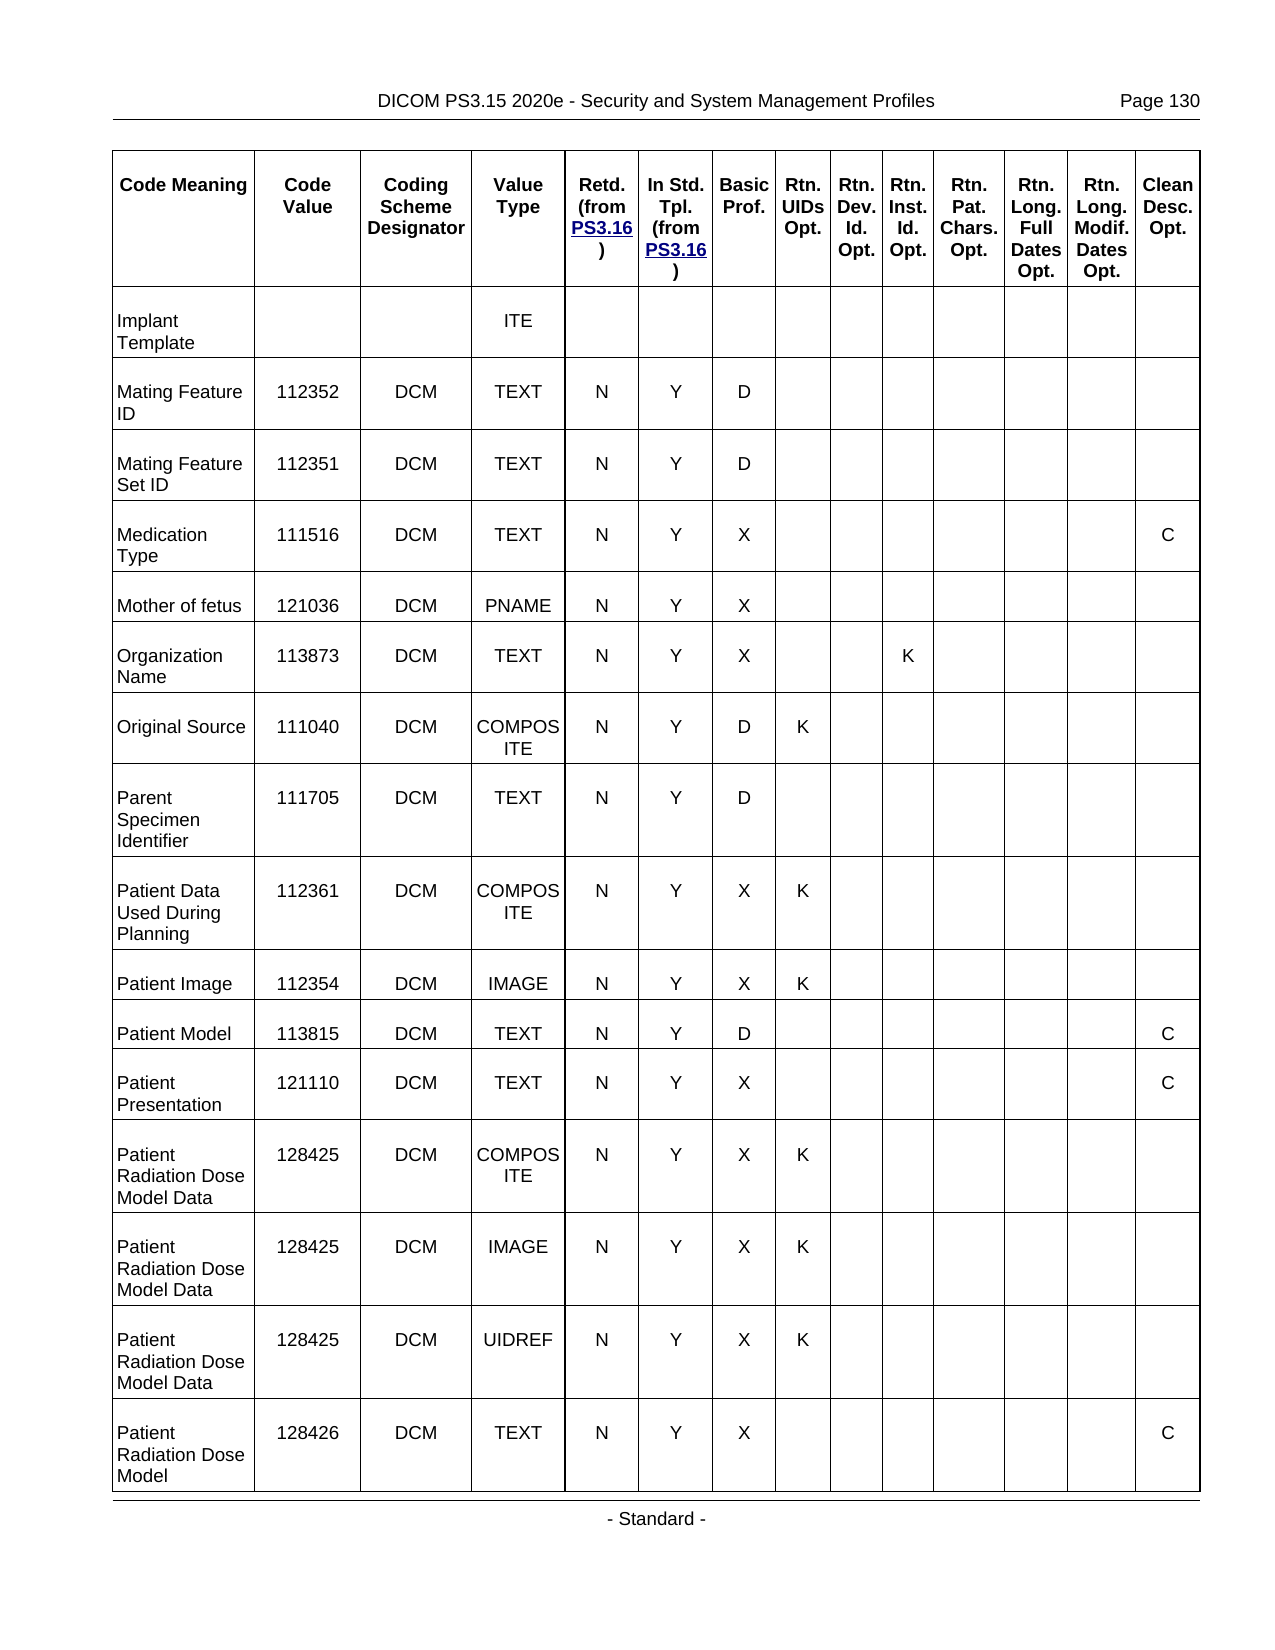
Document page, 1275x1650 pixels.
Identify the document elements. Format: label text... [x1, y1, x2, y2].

table_cell DCM [361, 1049, 471, 1119]
table_cell [1136, 764, 1199, 856]
table_cell [934, 1000, 1004, 1048]
table_cell [831, 1399, 882, 1491]
table_cell Y [639, 1306, 712, 1398]
table_cell [883, 693, 933, 763]
table_cell Y [639, 693, 712, 763]
table_cell N [566, 358, 638, 428]
table_cell [1005, 287, 1067, 357]
table_cell Patient Data Used During Planning [113, 857, 254, 949]
table_cell X [713, 1306, 775, 1398]
table_cell [776, 622, 830, 692]
table_cell [255, 287, 360, 357]
table_cell [831, 693, 882, 763]
table_cell [883, 287, 933, 357]
table_cell Parent Specimen Identifier [113, 764, 254, 856]
table_cell [831, 1306, 882, 1398]
table_cell C [1136, 1049, 1199, 1119]
table_cell N [566, 1399, 638, 1491]
table_cell [883, 764, 933, 856]
table_cell [883, 358, 933, 428]
table_cell [934, 501, 1004, 571]
table_cell [1136, 622, 1199, 692]
table_cell 112361 [255, 857, 360, 949]
table_cell DCM [361, 693, 471, 763]
table_cell [1068, 764, 1135, 856]
table_cell [883, 1399, 933, 1491]
table_cell N [566, 764, 638, 856]
table_cell Y [639, 950, 712, 998]
table_cell Original Source [113, 693, 254, 763]
table_cell N [566, 430, 638, 500]
table_cell Y [639, 1399, 712, 1491]
table_cell [934, 430, 1004, 500]
table_header Basic Prof. [713, 151, 775, 286]
table_cell 112351 [255, 430, 360, 500]
table_cell [831, 430, 882, 500]
table_cell [1136, 1306, 1199, 1398]
table_cell DCM [361, 1120, 471, 1212]
table_cell [1068, 287, 1135, 357]
table_header Rtn. Inst. Id. Opt. [883, 151, 933, 286]
table_cell D [713, 693, 775, 763]
table_cell [831, 1000, 882, 1048]
table_cell Y [639, 358, 712, 428]
table_cell IMAGE [472, 950, 564, 998]
table_cell [883, 430, 933, 500]
table_cell N [566, 693, 638, 763]
table_header Code Value [255, 151, 360, 286]
table_cell TEXT [472, 764, 564, 856]
table_cell X [713, 857, 775, 949]
table_cell [776, 430, 830, 500]
table_cell DCM [361, 572, 471, 621]
table_cell TEXT [472, 1000, 564, 1048]
table_cell X [713, 1049, 775, 1119]
table_cell [1005, 430, 1067, 500]
table_cell D [713, 358, 775, 428]
table_cell [1136, 1120, 1199, 1212]
table_cell [776, 1000, 830, 1048]
table_cell [1068, 693, 1135, 763]
table_cell [566, 287, 638, 357]
table_cell N [566, 1120, 638, 1212]
table_cell [883, 1000, 933, 1048]
table_cell N [566, 1213, 638, 1305]
table_cell DCM [361, 1306, 471, 1398]
table_cell X [713, 1213, 775, 1305]
table_cell 111516 [255, 501, 360, 571]
table_cell X [713, 572, 775, 621]
table_cell COMPOSITE [472, 857, 564, 949]
table_cell [1005, 764, 1067, 856]
table_cell [934, 1213, 1004, 1305]
table_cell K [776, 1120, 830, 1212]
table_cell [1136, 950, 1199, 998]
table_header Code Meaning [113, 151, 254, 286]
table_cell DCM [361, 430, 471, 500]
table_cell Y [639, 857, 712, 949]
table_cell [1068, 1120, 1135, 1212]
table_cell N [566, 622, 638, 692]
table_cell Y [639, 572, 712, 621]
table_cell Patient Radiation Dose Model Data [113, 1306, 254, 1398]
table_cell [1068, 1399, 1135, 1491]
table_cell [1136, 857, 1199, 949]
table_cell [831, 950, 882, 998]
table_cell [1068, 1000, 1135, 1048]
table_cell DCM [361, 1213, 471, 1305]
table_cell Patient Radiation Dose Model [113, 1399, 254, 1491]
table_cell [1068, 1213, 1135, 1305]
table_cell [831, 1213, 882, 1305]
table_cell [1005, 1120, 1067, 1212]
table_cell [831, 1049, 882, 1119]
table_cell 128425 [255, 1306, 360, 1398]
table_cell Y [639, 1000, 712, 1048]
table_cell DCM [361, 950, 471, 998]
table_cell [1005, 501, 1067, 571]
table_cell [831, 1120, 882, 1212]
table_cell [934, 950, 1004, 998]
table_cell [934, 693, 1004, 763]
table_cell [934, 1306, 1004, 1398]
table_cell [934, 764, 1004, 856]
table_cell Mating Feature Set ID [113, 430, 254, 500]
table_cell [776, 358, 830, 428]
table_cell N [566, 857, 638, 949]
table_cell COMPOSITE [472, 1120, 564, 1212]
table_cell K [776, 1306, 830, 1398]
table_header Coding Scheme Designator [361, 151, 471, 286]
table_cell [883, 501, 933, 571]
table_cell Patient Radiation Dose Model Data [113, 1213, 254, 1305]
table_cell [934, 1049, 1004, 1119]
table_cell [1005, 1049, 1067, 1119]
table_cell [831, 857, 882, 949]
table_header Rtn. Long. Modif. Dates Opt. [1068, 151, 1135, 286]
table_cell [934, 358, 1004, 428]
table_header In Std. Tpl. (from PS3.16) [639, 151, 712, 286]
table_cell [1005, 693, 1067, 763]
table_cell [776, 287, 830, 357]
table_cell TEXT [472, 501, 564, 571]
table_cell N [566, 501, 638, 571]
table_cell 113815 [255, 1000, 360, 1048]
table_cell [883, 857, 933, 949]
table_cell [831, 358, 882, 428]
table_cell X [713, 501, 775, 571]
table_cell C [1136, 1399, 1199, 1491]
table_cell X [713, 1399, 775, 1491]
table_cell C [1136, 1000, 1199, 1048]
table_cell IMAGE [472, 1213, 564, 1305]
table_cell [934, 622, 1004, 692]
table_cell TEXT [472, 430, 564, 500]
table_cell [1005, 1213, 1067, 1305]
table_cell [1068, 430, 1135, 500]
table_cell Y [639, 1213, 712, 1305]
table_cell TEXT [472, 622, 564, 692]
table_cell Y [639, 764, 712, 856]
table_cell PNAME [472, 572, 564, 621]
table_cell 112352 [255, 358, 360, 428]
table_header Rtn. Dev. Id. Opt. [831, 151, 882, 286]
table_cell [1136, 287, 1199, 357]
table_cell 111705 [255, 764, 360, 856]
table_cell 128426 [255, 1399, 360, 1491]
table_cell 128425 [255, 1213, 360, 1305]
table_cell K [883, 622, 933, 692]
table_cell Y [639, 1049, 712, 1119]
table_cell [934, 1120, 1004, 1212]
table_cell [831, 622, 882, 692]
table_cell DCM [361, 1399, 471, 1491]
table_cell Patient Model [113, 1000, 254, 1048]
table_cell [1005, 622, 1067, 692]
table_cell Implant Template [113, 287, 254, 357]
table_cell Mother of fetus [113, 572, 254, 621]
table_cell N [566, 950, 638, 998]
table_cell [1005, 1000, 1067, 1048]
table_cell [883, 1213, 933, 1305]
table_header Retd. (from PS3.16) [566, 151, 638, 286]
table_cell [1068, 1049, 1135, 1119]
table_cell [1068, 1306, 1135, 1398]
table_cell [1136, 358, 1199, 428]
table_cell 112354 [255, 950, 360, 998]
table_cell D [713, 1000, 775, 1048]
table_cell Patient Presentation [113, 1049, 254, 1119]
table_cell [883, 950, 933, 998]
table_cell UIDREF [472, 1306, 564, 1398]
table_cell X [713, 950, 775, 998]
table_cell [1068, 857, 1135, 949]
table_cell 121036 [255, 572, 360, 621]
table_cell K [776, 950, 830, 998]
table_cell Organization Name [113, 622, 254, 692]
table_header Rtn. UIDs Opt. [776, 151, 830, 286]
table_cell N [566, 572, 638, 621]
table_cell DCM [361, 358, 471, 428]
table_cell DCM [361, 622, 471, 692]
table_cell DCM [361, 764, 471, 856]
table_cell 128425 [255, 1120, 360, 1212]
table_cell TEXT [472, 358, 564, 428]
table_cell [1005, 1399, 1067, 1491]
table_cell 121110 [255, 1049, 360, 1119]
table_header Rtn. Pat. Chars. Opt. [934, 151, 1004, 286]
table_cell X [713, 622, 775, 692]
table_cell N [566, 1049, 638, 1119]
table_header Value Type [472, 151, 564, 286]
table_cell DCM [361, 501, 471, 571]
table_cell [883, 572, 933, 621]
table_cell K [776, 857, 830, 949]
table_cell [1005, 950, 1067, 998]
table_cell [1068, 572, 1135, 621]
table_cell [361, 287, 471, 357]
table_cell 111040 [255, 693, 360, 763]
table_cell [1136, 1213, 1199, 1305]
table_cell K [776, 1213, 830, 1305]
table_cell Y [639, 622, 712, 692]
table_cell [883, 1306, 933, 1398]
table_cell Y [639, 430, 712, 500]
table_cell 113873 [255, 622, 360, 692]
table_cell [831, 501, 882, 571]
table_cell [934, 857, 1004, 949]
table_cell [713, 287, 775, 357]
table_cell D [713, 764, 775, 856]
table_cell [776, 501, 830, 571]
table_cell D [713, 430, 775, 500]
table_cell [776, 764, 830, 856]
table_cell DCM [361, 1000, 471, 1048]
table_cell [1068, 358, 1135, 428]
table_cell [1136, 430, 1199, 500]
table_cell [1005, 358, 1067, 428]
table_header Rtn. Long. Full Dates Opt. [1005, 151, 1067, 286]
table_cell [1136, 572, 1199, 621]
table_header Clean Desc. Opt. [1136, 151, 1199, 286]
table_cell [934, 287, 1004, 357]
table_cell [1068, 622, 1135, 692]
table_cell Y [639, 1120, 712, 1212]
table_cell Patient Radiation Dose Model Data [113, 1120, 254, 1212]
table_cell [1005, 857, 1067, 949]
table_cell [776, 1399, 830, 1491]
table_cell [831, 764, 882, 856]
table_cell [776, 1049, 830, 1119]
table_cell [831, 572, 882, 621]
table_cell [1068, 501, 1135, 571]
table_cell C [1136, 501, 1199, 571]
table_cell N [566, 1000, 638, 1048]
table_cell [776, 572, 830, 621]
table_cell [639, 287, 712, 357]
table_cell [1068, 950, 1135, 998]
table_cell ITE [472, 287, 564, 357]
table_cell TEXT [472, 1049, 564, 1119]
table_cell Medication Type [113, 501, 254, 571]
table_cell [934, 572, 1004, 621]
table_cell [934, 1399, 1004, 1491]
table_cell Mating Feature ID [113, 358, 254, 428]
table_cell X [713, 1120, 775, 1212]
table_cell COMPOSITE [472, 693, 564, 763]
table_cell TEXT [472, 1399, 564, 1491]
table_cell DCM [361, 857, 471, 949]
table_cell N [566, 1306, 638, 1398]
table_cell [831, 287, 882, 357]
table_cell [1005, 1306, 1067, 1398]
table_cell Patient Image [113, 950, 254, 998]
table_cell [883, 1049, 933, 1119]
table_cell [1005, 572, 1067, 621]
table_cell [1136, 693, 1199, 763]
table_cell [883, 1120, 933, 1212]
table_cell Y [639, 501, 712, 571]
table_cell K [776, 693, 830, 763]
